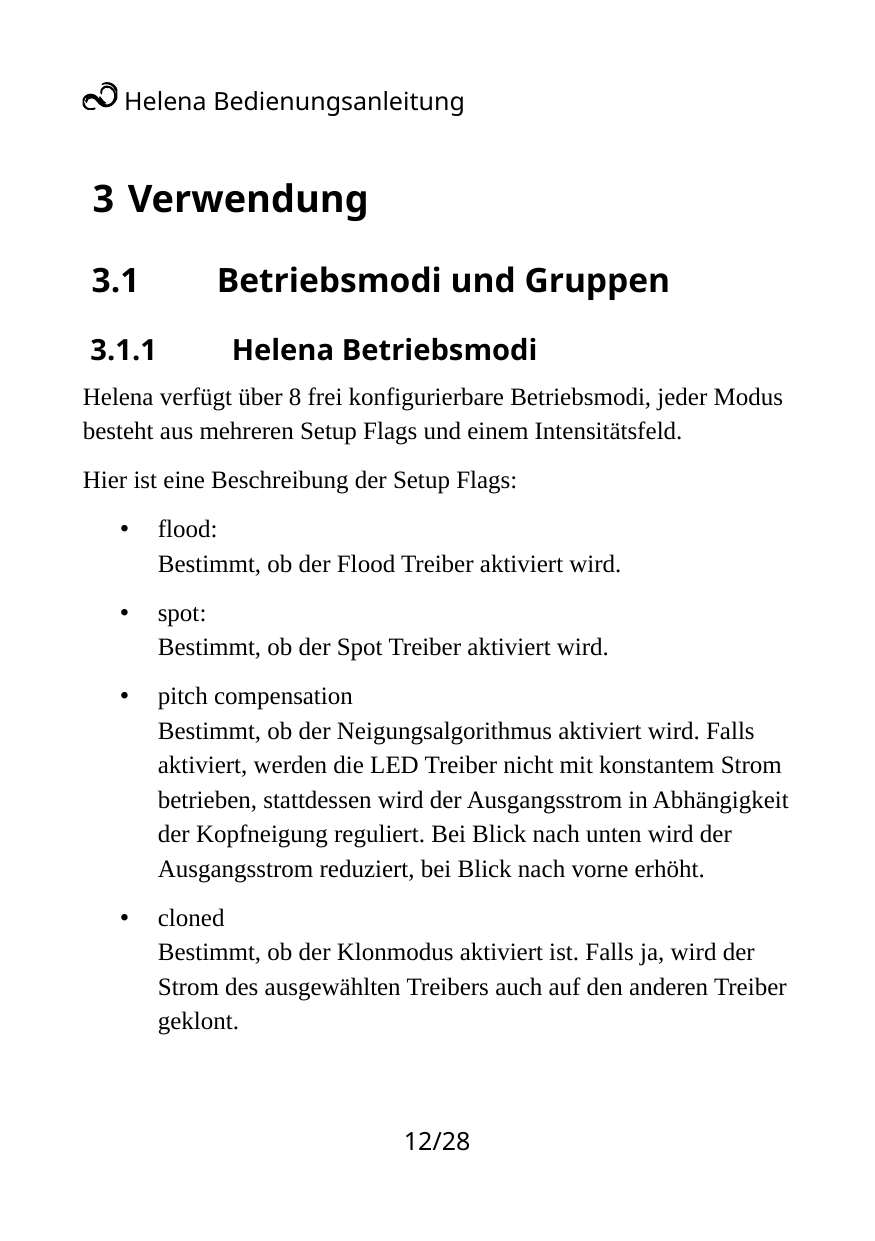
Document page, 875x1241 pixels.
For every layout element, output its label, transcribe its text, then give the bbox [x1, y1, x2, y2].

text Hier ist eine Beschreibung der Setup Flags: [83, 465, 791, 494]
list cloned Bestimmt, ob der Klonmodus aktiviert ist. Falls ja, wird der Strom des ausgewählten Treibers auch auf den anderen Treiber geklont. [120, 903, 791, 1035]
subtitle Betriebsmodi und Gruppen [83, 257, 791, 302]
subtitle Helena Betriebsmodi [83, 329, 791, 369]
subtitle Verwendung [83, 172, 791, 223]
list pitch compensation Bestimmt, ob der Neigungsalgorithmus aktiviert wird. Falls aktiviert, werden die LED Treiber nicht mit konstantem Strom betrieben, stattdessen wird der Ausgangsstrom in Abhängigkeit der Kopfneigung reguliert. Bei Blick nach unten wird der Ausgangsstrom reduziert, bei Blick nach vorne erhöht. [120, 681, 791, 882]
text Helena verfügt über 8 frei konfigurierbare Betriebsmodi, jeder Modus besteht aus mehreren Setup Flags und einem Intensitätsfeld. [83, 382, 791, 445]
list spot: Bestimmt, ob der Spot Treiber aktiviert wird. [120, 598, 791, 661]
list flood: Bestimmt, ob der Flood Treiber aktiviert wird. [120, 514, 791, 577]
